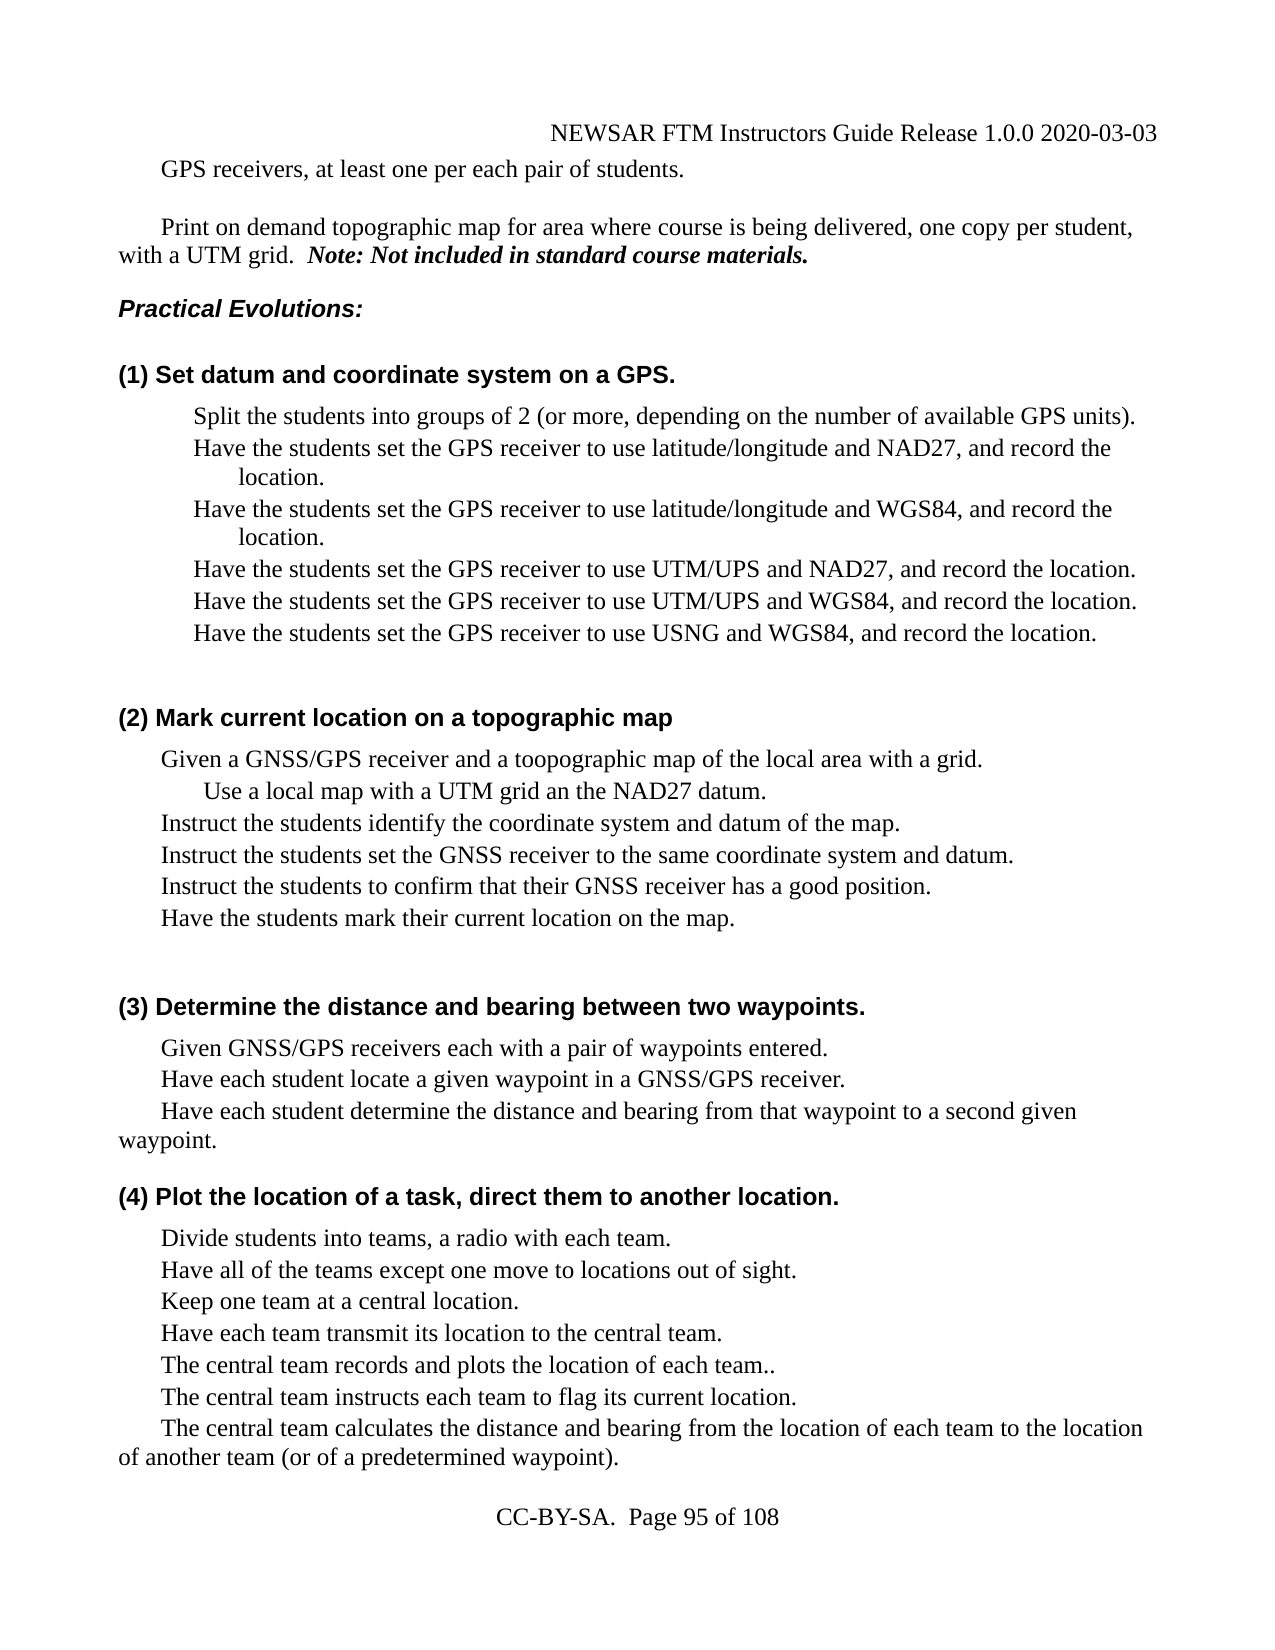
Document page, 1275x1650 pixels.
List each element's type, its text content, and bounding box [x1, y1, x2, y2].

text Divide students into teams, a radio with each team. [118, 1223, 1157, 1252]
text The central team records and plots the location of each team.. [118, 1350, 1157, 1379]
text Have the students set the GPS receiver to use USNG and WGS84, and record the location. [193, 618, 1157, 647]
text Have the students set the GPS receiver to use latitude/longitude and WGS84, and record the location. [193, 494, 1157, 551]
subtitle (2) Mark current location on a topographic map [118, 703, 1157, 732]
text Have each student determine the distance and bearing from that waypoint to a second given waypoint. [118, 1096, 1157, 1154]
text Have each team transmit its location to the central team. [118, 1318, 1157, 1347]
text The central team instructs each team to flag its current location. [118, 1382, 1157, 1411]
text Have the students mark their current location on the map. [118, 903, 1157, 932]
text GPS receivers, at least one per each pair of students. [118, 154, 1157, 183]
text Instruct the students to confirm that their GNSS receiver has a good position. [118, 871, 1157, 900]
text Instruct the students identify the coordinate system and datum of the map. [118, 808, 1157, 837]
text Keep one team at a central location. [118, 1286, 1157, 1315]
text Instruct the students set the GNSS receiver to the same coordinate system and datum. [118, 840, 1157, 868]
text Print on demand topographic map for area where course is being delivered, one copy per student, with a UTM grid. Note: Not included in standard course materials. [118, 212, 1157, 269]
text Use a local map with a UTM grid an the NAD27 datum. [118, 776, 1157, 805]
text Have the students set the GPS receiver to use UTM/UPS and NAD27, and record the location. [193, 554, 1157, 583]
subtitle (1) Set datum and coordinate system on a GPS. [118, 360, 1157, 389]
subtitle (4) Plot the location of a task, direct them to another location. [118, 1182, 1157, 1210]
text Have the students set the GPS receiver to use UTM/UPS and WGS84, and record the location. [193, 586, 1157, 615]
subtitle Practical Evolutions: [118, 294, 1157, 323]
text Have all of the teams except one move to locations out of sight. [118, 1255, 1157, 1283]
text Given a GNSS/GPS receiver and a toopographic map of the local area with a grid. [118, 744, 1157, 773]
text Given GNSS/GPS receivers each with a pair of waypoints entered. [118, 1033, 1157, 1062]
text Have the students set the GPS receiver to use latitude/longitude and NAD27, and record the location. [193, 433, 1157, 491]
text The central team calculates the distance and bearing from the location of each team to the location of another team (or of a predetermined waypoint). [118, 1413, 1157, 1471]
text Have each student locate a given waypoint in a GNSS/GPS receiver. [118, 1064, 1157, 1093]
text Split the students into groups of 2 (or more, depending on the number of available GPS units). [193, 401, 1157, 430]
subtitle (3) Determine the distance and bearing between two waypoints. [118, 992, 1157, 1020]
